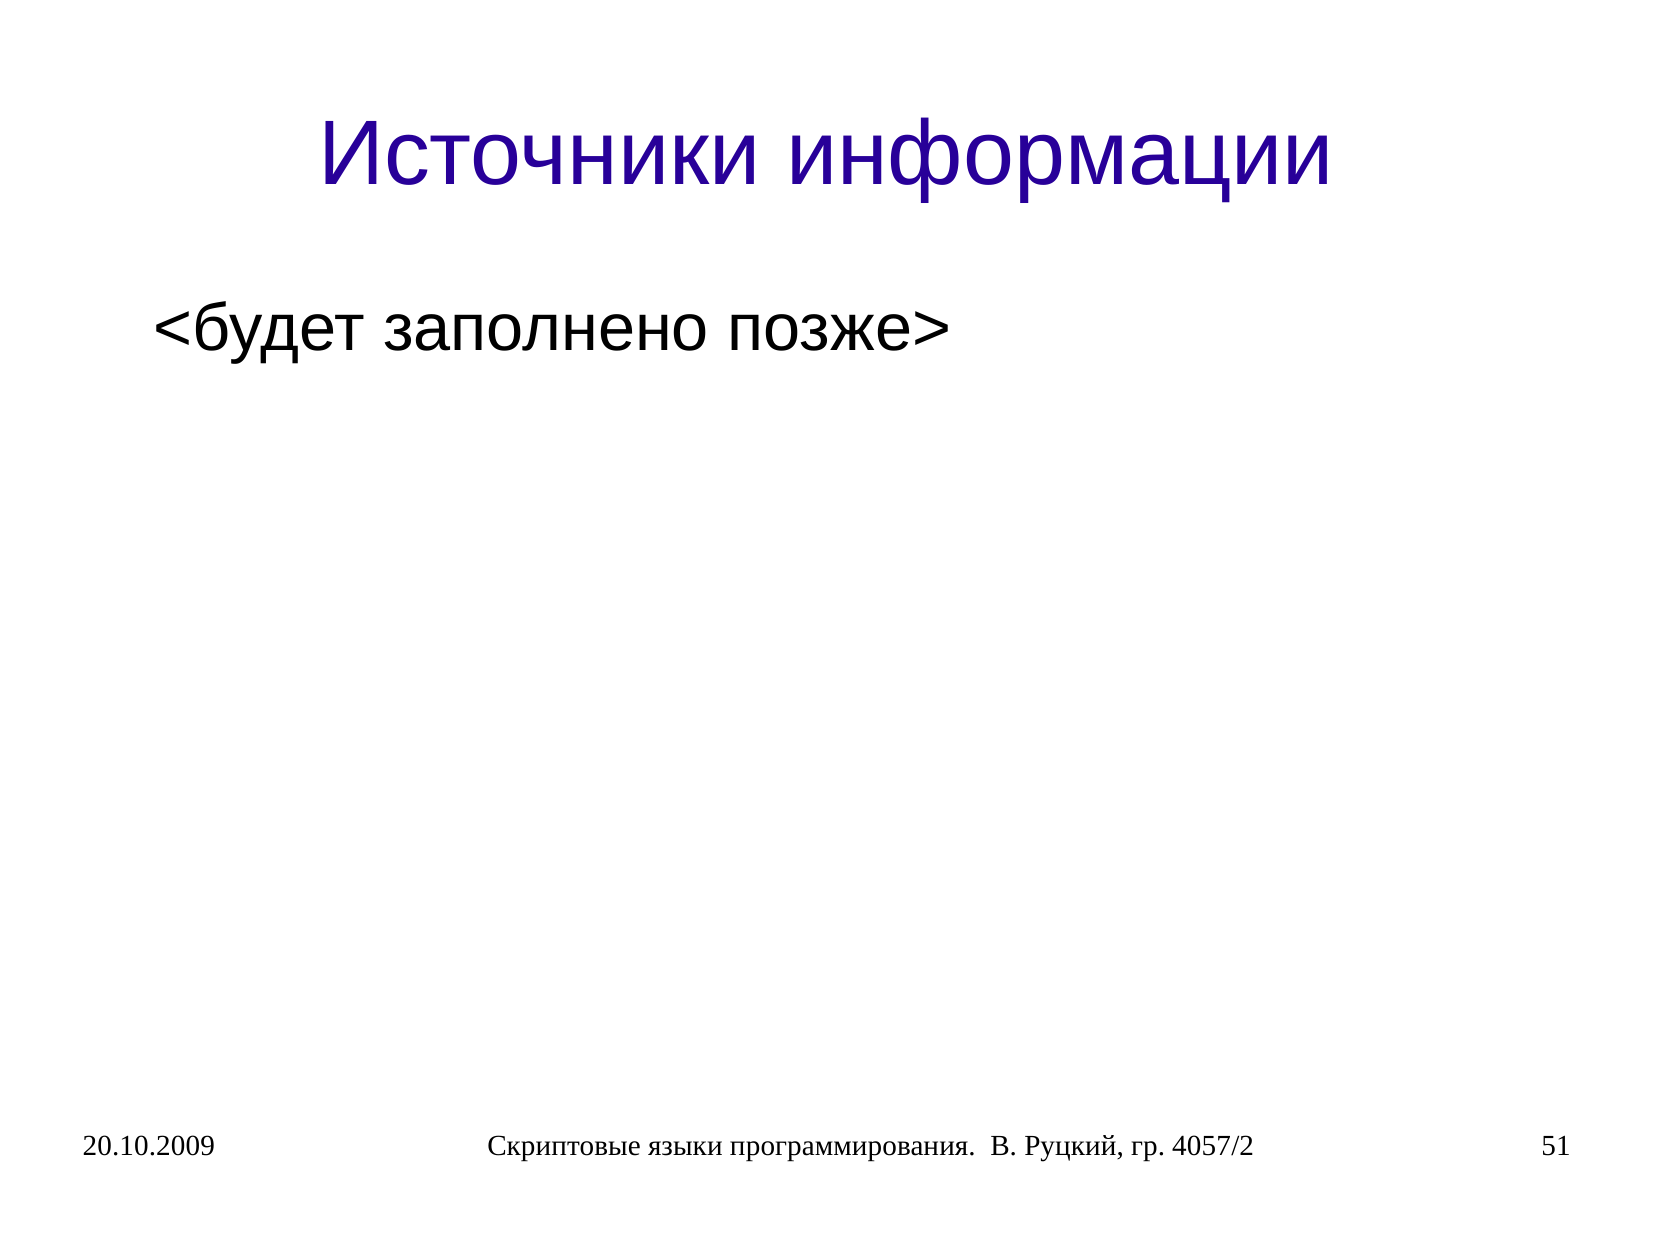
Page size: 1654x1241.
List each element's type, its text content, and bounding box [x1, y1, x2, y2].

title Источники информации [82, 49, 1571, 257]
list <будет заполнено позже> [82, 290, 1571, 1109]
